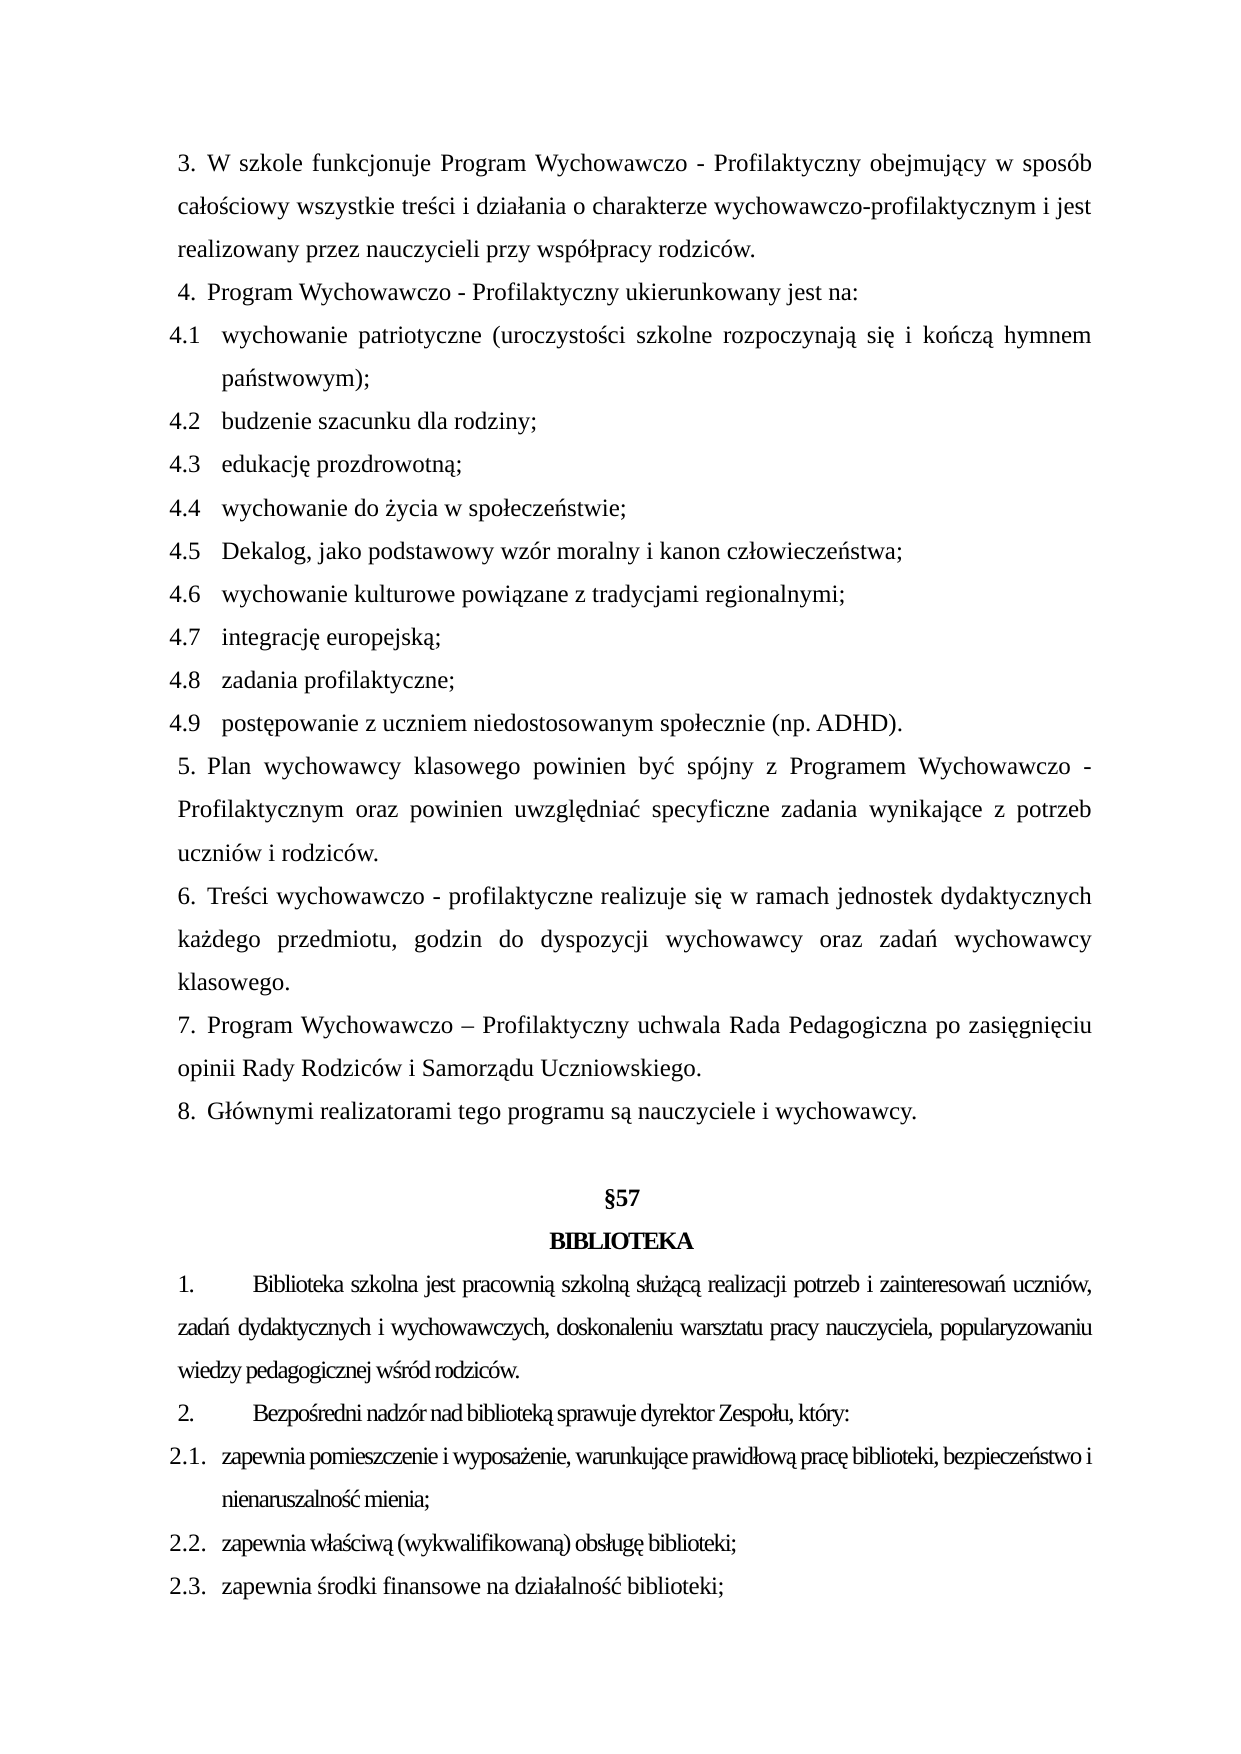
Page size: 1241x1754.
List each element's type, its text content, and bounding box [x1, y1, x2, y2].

list zapewnia właściwą (wykwalifikowaną) obsługę biblioteki; [169, 1528, 1093, 1556]
text BIBLIOTEKA [152, 1226, 1093, 1254]
list Bezpośredni nadzór nad biblioteką sprawuje dyrektor Zespołu, który: [177, 1398, 1093, 1427]
list Głównymi realizatorami tego programu są nauczyciele i wychowawcy. [177, 1096, 1093, 1125]
list integrację europejską; [169, 622, 1093, 651]
list Program Wychowawczo - Profilaktyczny ukierunkowany jest na: [177, 277, 1093, 306]
list zapewnia środki finansowe na działalność biblioteki; [169, 1571, 1093, 1599]
list W szkole funkcjonuje Program Wychowawczo - Profilaktyczny obejmujący w sposób całościowy wszystkie treści i działania o charakterze wychowawczo-profilaktycznym i jest realizowany przez nauczycieli przy współpracy rodziców. [177, 148, 1093, 263]
list zadania profilaktyczne; [169, 665, 1093, 694]
list Program Wychowawczo – Profilaktyczny uchwala Rada Pedagogiczna po zasięgnięciu opinii Rady Rodziców i Samorządu Uczniowskiego. [177, 1010, 1093, 1082]
text §57 [152, 1183, 1093, 1211]
list Treści wychowawczo - profilaktyczne realizuje się w ramach jednostek dydaktycznych każdego przedmiotu, godzin do dyspozycji wychowawcy oraz zadań wychowawcy klasowego. [177, 881, 1093, 996]
list postępowanie z uczniem niedostosowanym społecznie (np. ADHD). [169, 708, 1093, 737]
list wychowanie do życia w społeczeństwie; [169, 493, 1093, 521]
list wychowanie kulturowe powiązane z tradycjami regionalnymi; [169, 579, 1093, 608]
list wychowanie patriotyczne (uroczystości szkolne rozpoczynają się i kończą hymnem państwowym); [169, 320, 1093, 392]
list Plan wychowawcy klasowego powinien być spójny z Programem Wychowawczo - Profilaktycznym oraz powinien uwzględniać specyficzne zadania wynikające z potrzeb uczniów i rodziców. [177, 751, 1093, 866]
list budzenie szacunku dla rodziny; [169, 406, 1093, 435]
list zapewnia pomieszczenie i wyposażenie, warunkujące prawidłową pracę biblioteki, bezpieczeństwo i nienaruszalność mienia; [169, 1441, 1093, 1513]
list Dekalog, jako podstawowy wzór moralny i kanon człowieczeństwa; [169, 536, 1093, 564]
list edukację prozdrowotną; [169, 449, 1093, 478]
list Biblioteka szkolna jest pracownią szkolną służącą realizacji potrzeb i zainteresowań uczniów, zadań dydaktycznych i wychowawczych, doskonaleniu warsztatu pracy nauczyciela, popularyzowaniu wiedzy pedagogicznej wśród rodziców. [177, 1269, 1093, 1384]
